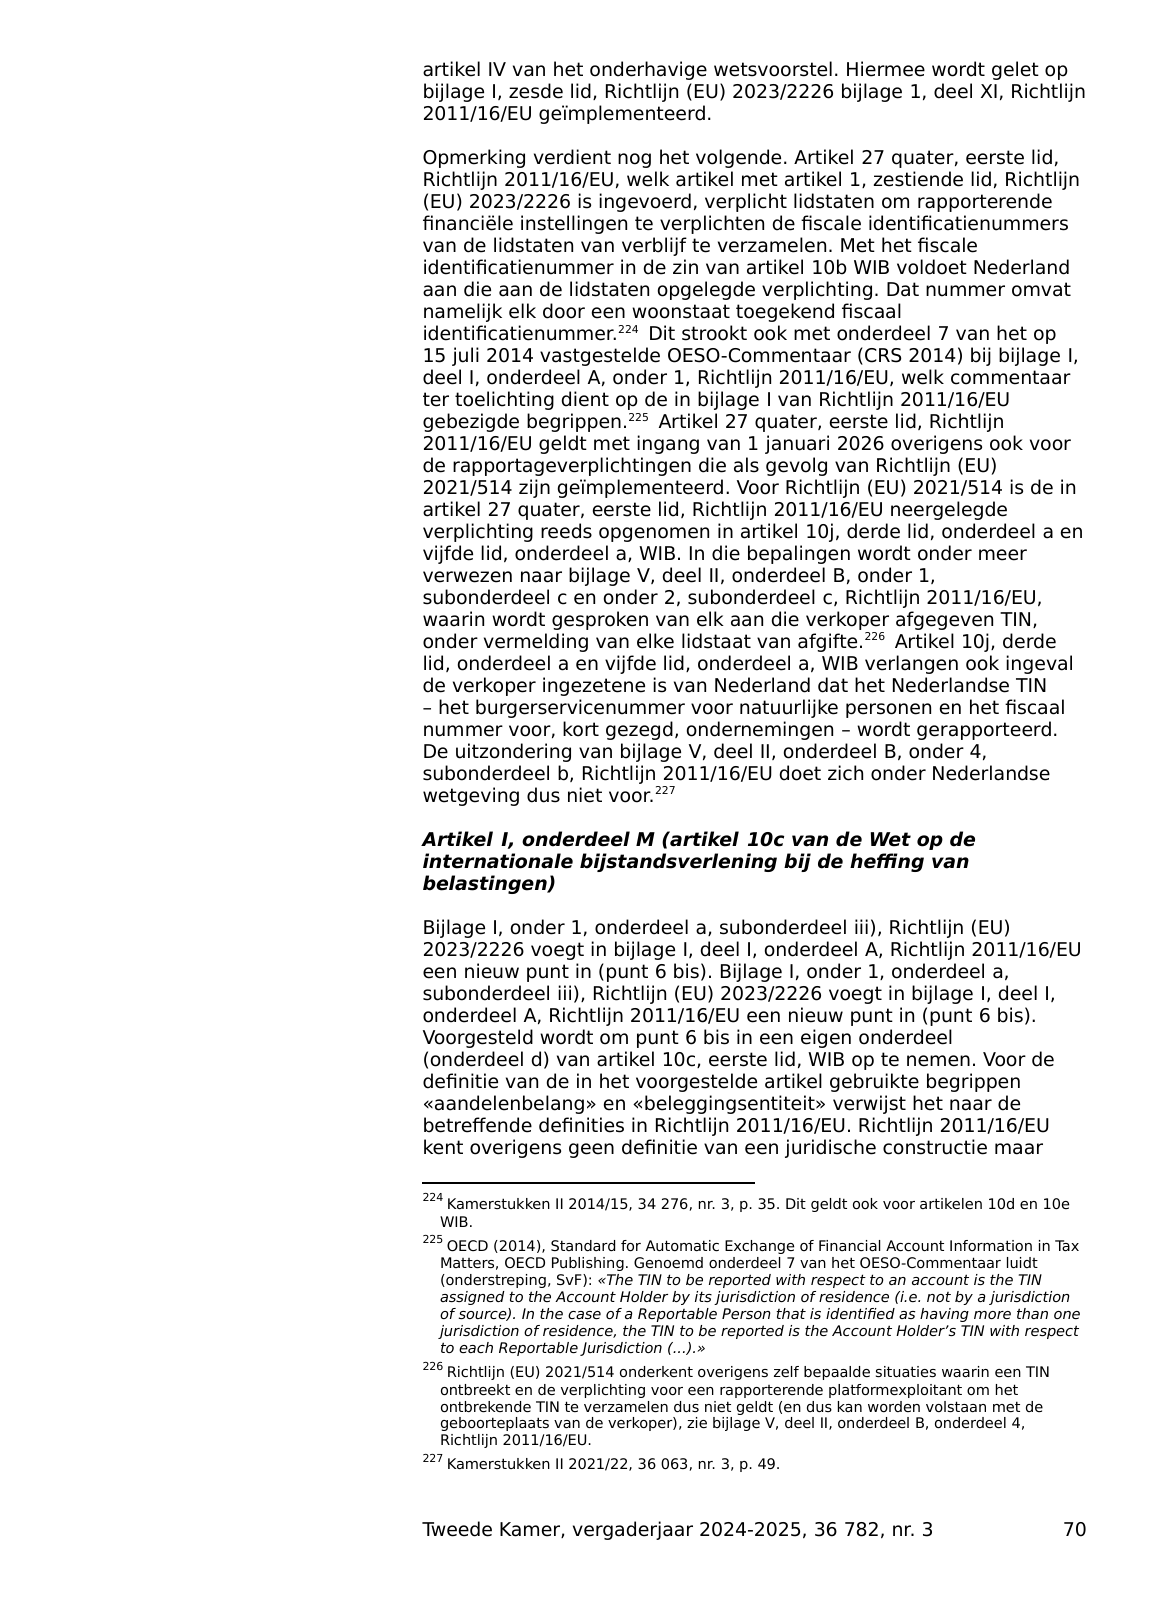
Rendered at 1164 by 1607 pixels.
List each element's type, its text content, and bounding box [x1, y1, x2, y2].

text artikel IV van het onderhavige wetsvoorstel. Hiermee wordt gelet op bijlage I, zesde lid, Richtlijn (EU) 2023/2226 bijlage 1, deel XI, Richtlijn 2011/16/EU geïmplementeerd. [422, 59, 1087, 125]
text OECD (2014), Standard for Automatic Exchange of Financial Account Information in Tax Matters, OECD Publishing. Genoemd onderdeel 7 van het OESO-Commentaar luidt (onderstreping, SvF): «The TIN to be reported with respect to an account is the TIN assigned to the Account Holder by its jurisdiction of residence (i.e. not by a jurisdiction of source). In the case of a Reportable Person that is identified as having more than one jurisdiction of residence, the TIN to be reported is the Account Holder’s TIN with respect to each Reportable Jurisdiction (...).» [422, 1233, 1087, 1357]
text Bijlage I, onder 1, onderdeel a, subonderdeel iii), Richtlijn (EU) 2023/2226 voegt in bijlage I, deel I, onderdeel A, Richtlijn 2011/16/EU een nieuw punt in (punt 6 bis). Bijlage I, onder 1, onderdeel a, subonderdeel iii), Richtlijn (EU) 2023/2226 voegt in bijlage I, deel I, onderdeel A, Richtlijn 2011/16/EU een nieuw punt in (punt 6 bis). Voorgesteld wordt om punt 6 bis in een eigen onderdeel (onderdeel d) van artikel 10c, eerste lid, WIB op te nemen. Voor de definitie van de in het voorgestelde artikel gebruikte begrippen «aandelenbelang» en «beleggingsentiteit» verwijst het naar de betreffende definities in Richtlijn 2011/16/EU. Richtlijn 2011/16/EU kent overigens geen definitie van een juridische constructie maar [422, 917, 1087, 1159]
text Kamerstukken II 2014/15, 34 276, nr. 3, p. 35. Dit geldt ook voor artikelen 10d en 10e WIB. [422, 1192, 1087, 1231]
text Opmerking verdient nog het volgende. Artikel 27 quater, eerste lid, Richtlijn 2011/16/EU, welk artikel met artikel 1, zestiende lid, Richtlijn (EU) 2023/2226 is ingevoerd, verplicht lidstaten om rapporterende financiële instellingen te verplichten de fiscale identificatienummers van de lidstaten van verblijf te verzamelen. Met het fiscale identificatienummer in de zin van artikel 10b WIB voldoet Nederland aan die aan de lidstaten opgelegde verplichting. Dat nummer omvat namelijk elk door een woonstaat toegekend fiscaal identificatienummer. Dit strookt ook met onderdeel 7 van het op 15 juli 2014 vastgestelde OESO-Commentaar (CRS 2014) bij bijlage I, deel I, onderdeel A, onder 1, Richtlijn 2011/16/EU, welk commentaar ter toelichting dient op de in bijlage I van Richtlijn 2011/16/EU gebezigde begrippen. Artikel 27 quater, eerste lid, Richtlijn 2011/16/EU geldt met ingang van 1 januari 2026 overigens ook voor de rapportageverplichtingen die als gevolg van Richtlijn (EU) 2021/514 zijn geïmplementeerd. Voor Richtlijn (EU) 2021/514 is de in artikel 27 quater, eerste lid, Richtlijn 2011/16/EU neergelegde verplichting reeds opgenomen in artikel 10j, derde lid, onderdeel a en vijfde lid, onderdeel a, WIB. In die bepalingen wordt onder meer verwezen naar bijlage V, deel II, onderdeel B, onder 1, subonderdeel c en onder 2, subonderdeel c, Richtlijn 2011/16/EU, waarin wordt gesproken van elk aan die verkoper afgegeven TIN, onder vermelding van elke lidstaat van afgifte. Artikel 10j, derde lid, onderdeel a en vijfde lid, onderdeel a, WIB verlangen ook ingeval de verkoper ingezetene is van Nederland dat het Nederlandse TIN – het burgerservicenummer voor natuurlijke personen en het fiscaal nummer voor, kort gezegd, ondernemingen – wordt gerapporteerd. De uitzondering van bijlage V, deel II, onderdeel B, onder 4, subonderdeel b, Richtlijn 2011/16/EU doet zich onder Nederlandse wetgeving dus niet voor. [422, 147, 1087, 807]
text Richtlijn (EU) 2021/514 onderkent overigens zelf bepaalde situaties waarin een TIN ontbreekt en de verplichting voor een rapporterende platformexploitant om het ontbrekende TIN te verzamelen dus niet geldt (en dus kan worden volstaan met de geboorteplaats van de verkoper), zie bijlage V, deel II, onderdeel B, onderdeel 4, Richtlijn 2011/16/EU. [422, 1360, 1087, 1449]
text Kamerstukken II 2021/22, 36 063, nr. 3, p. 49. [422, 1452, 1087, 1474]
subtitle Artikel I, onderdeel M (artikel 10c van de Wet op de internationale bijstandsverlening bij de heffing van belastingen) [422, 829, 1087, 895]
